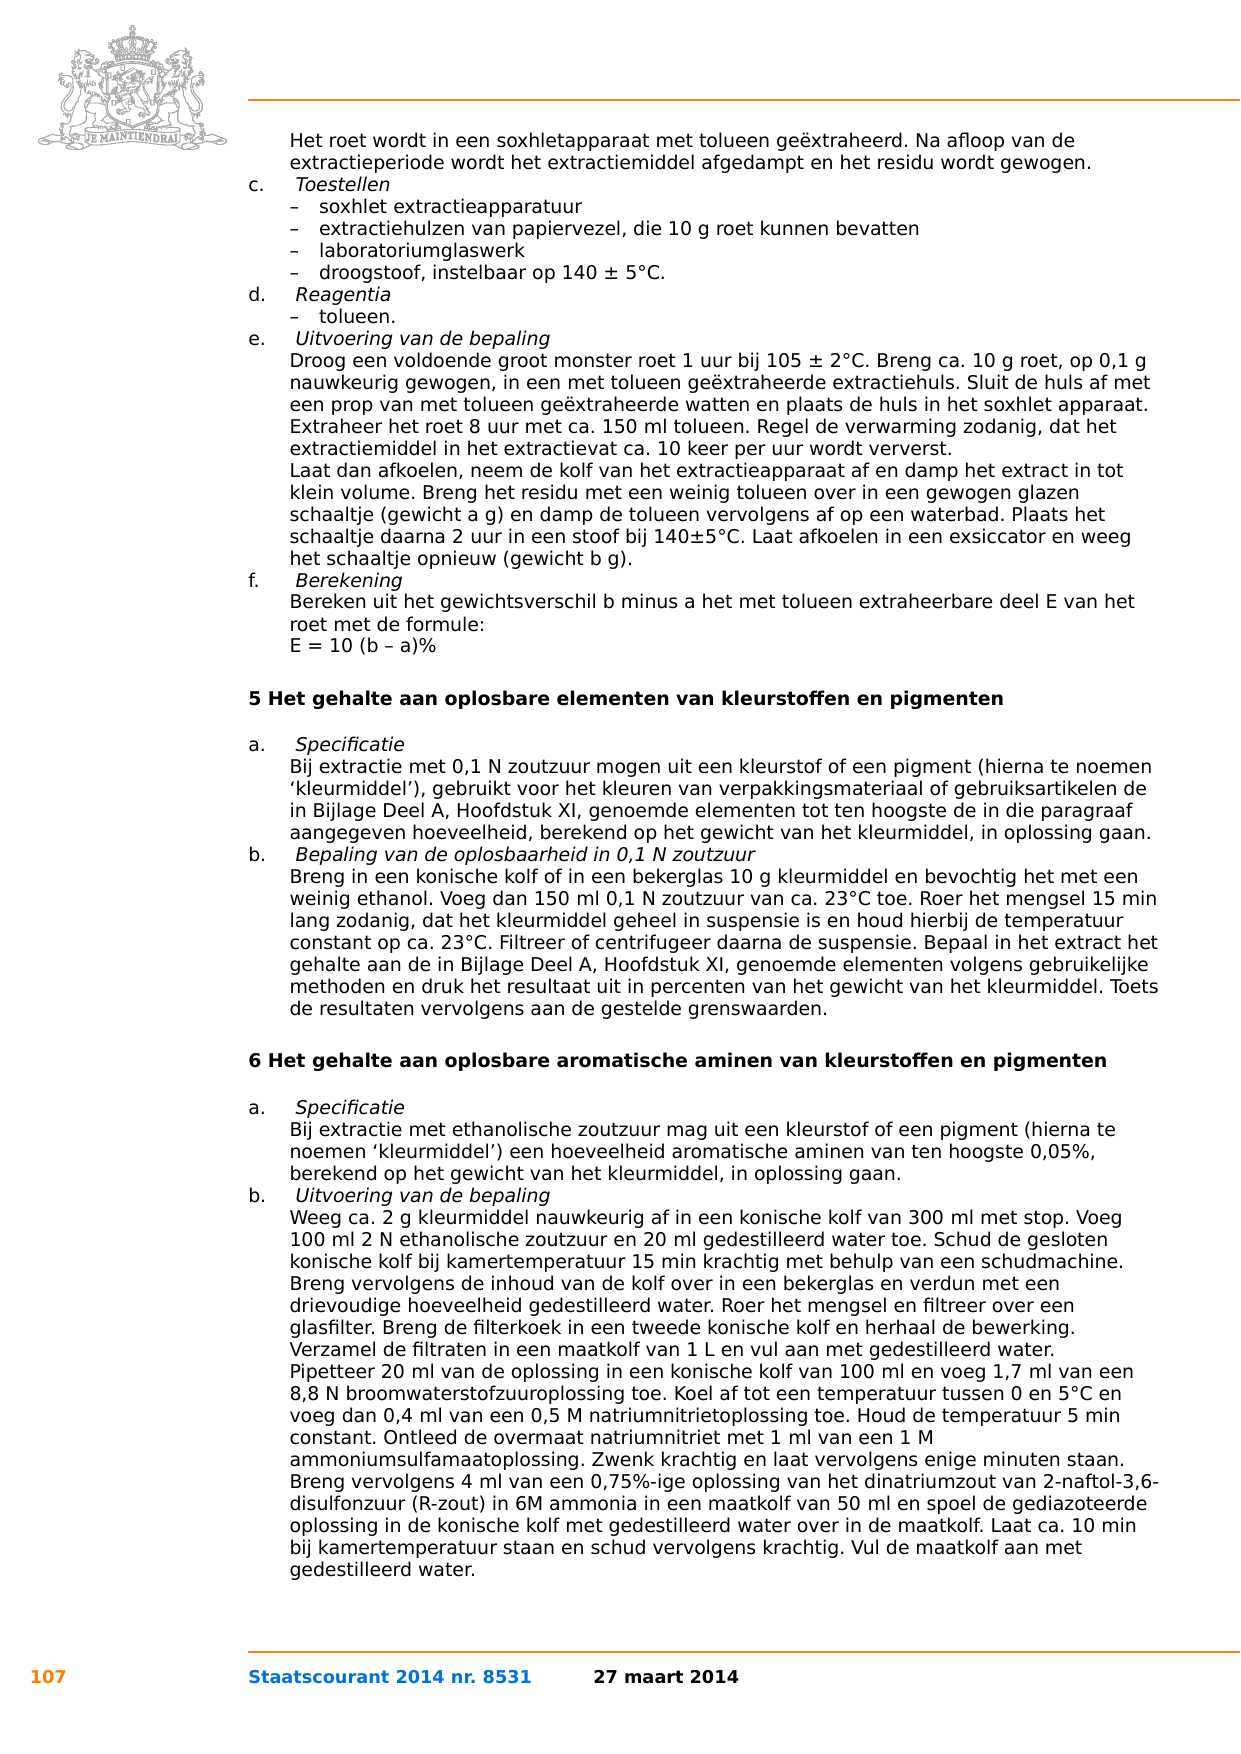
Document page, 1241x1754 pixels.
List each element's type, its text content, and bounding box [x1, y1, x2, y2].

text Droog een voldoende groot monster roet 1 uur bij 105 ± 2°C. Breng ca. 10 g roet, op 0,1 g nauwkeurig gewogen, in een met tolueen geëxtraheerde extractiehuls. Sluit de huls af met een prop van met tolueen geëxtraheerde watten en plaats de huls in het soxhlet apparaat. Extraheer het roet 8 uur met ca. 150 ml tolueen. Regel de verwarming zodanig, dat het extractiemiddel in het extractievat ca. 10 keer per uur wordt ververst. [289, 350, 1163, 459]
subtitle 6 Het gehalte aan oplosbare aromatische aminen van kleurstoffen en pigmenten [248, 1050, 1163, 1072]
text – droogstoof, instelbaar op 140 ± 5°C. [289, 262, 1163, 284]
text Weeg ca. 2 g kleurmiddel nauwkeurig af in een konische kolf van 300 ml met stop. Voeg 100 ml 2 N ethanolische zoutzuur en 20 ml gedestilleerd water toe. Schud de gesloten konische kolf bij kamertemperatuur 15 min krachtig met behulp van een schudmachine. Breng vervolgens de inhoud van de kolf over in een bekerglas en verdun met een drievoudige hoeveelheid gedestilleerd water. Roer het mengsel en filtreer over een glasfilter. Breng de filterkoek in een tweede konische kolf en herhaal de bewerking. Verzamel de filtraten in een maatkolf van 1 L en vul aan met gedestilleerd water. [289, 1207, 1163, 1361]
text Het roet wordt in een soxhletapparaat met tolueen geëxtraheerd. Na afloop van de extractieperiode wordt het extractiemiddel afgedampt en het residu wordt gewogen. [289, 130, 1163, 174]
text e. Uitvoering van de bepaling [248, 328, 1163, 350]
text d. Reagentia [248, 284, 1163, 306]
text – laboratoriumglaswerk [289, 240, 1163, 262]
text c. Toestellen [248, 174, 1163, 196]
text Bij extractie met ethanolische zoutzuur mag uit een kleurstof of een pigment (hierna te noemen ‘kleurmiddel’) een hoeveelheid aromatische aminen van ten hoogste 0,05%, berekend op het gewicht van het kleurmiddel, in oplossing gaan. [289, 1119, 1163, 1185]
text – extractiehulzen van papiervezel, die 10 g roet kunnen bevatten [289, 218, 1163, 240]
text E = 10 (b – a)% [289, 635, 1163, 657]
subtitle 5 Het gehalte aan oplosbare elementen van kleurstoffen en pigmenten [248, 687, 1163, 709]
text b. Uitvoering van de bepaling [248, 1185, 1163, 1207]
text Laat dan afkoelen, neem de kolf van het extractieapparaat af en damp het extract in tot klein volume. Breng het residu met een weinig tolueen over in een gewogen glazen schaaltje (gewicht a g) en damp de tolueen vervolgens af op een waterbad. Plaats het schaaltje daarna 2 uur in een stoof bij 140±5°C. Laat afkoelen in een exsiccator en weeg het schaaltje opnieuw (gewicht b g). [289, 459, 1163, 569]
text Breng in een konische kolf of in een bekerglas 10 g kleurmiddel en bevochtig het met een weinig ethanol. Voeg dan 150 ml 0,1 N zoutzuur van ca. 23°C toe. Roer het mengsel 15 min lang zodanig, dat het kleurmiddel geheel in suspensie is en houd hierbij de temperatuur constant op ca. 23°C. Filtreer of centrifugeer daarna de suspensie. Bepaal in het extract het gehalte aan de in Bijlage Deel A, Hoofdstuk XI, genoemde elementen volgens gebruikelijke methoden en druk het resultaat uit in percenten van het gewicht van het kleurmiddel. Toets de resultaten vervolgens aan de gestelde grenswaarden. [289, 866, 1163, 1020]
text – soxhlet extractieapparatuur [289, 196, 1163, 218]
text Bij extractie met 0,1 N zoutzuur mogen uit een kleurstof of een pigment (hierna te noemen ‘kleurmiddel’), gebruikt voor het kleuren van verpakkingsmateriaal of gebruiksartikelen de in Bijlage Deel A, Hoofdstuk XI, genoemde elementen tot ten hoogste de in die paragraaf aangegeven hoeveelheid, berekend op het gewicht van het kleurmiddel, in oplossing gaan. [289, 756, 1163, 844]
text f. Berekening [248, 569, 1163, 591]
text Pipetteer 20 ml van de oplossing in een konische kolf van 100 ml en voeg 1,7 ml van een 8,8 N broomwaterstofzuuroplossing toe. Koel af tot een temperatuur tussen 0 en 5°C en voeg dan 0,4 ml van een 0,5 M natriumnitrietoplossing toe. Houd de temperatuur 5 min constant. Ontleed de overmaat natriumnitriet met 1 ml van een 1 M ammoniumsulfamaatoplossing. Zwenk krachtig en laat vervolgens enige minuten staan. Breng vervolgens 4 ml van een 0,75%-ige oplossing van het dinatriumzout van 2-naftol-3,6-disulfonzuur (R-zout) in 6M ammonia in een maatkolf van 50 ml en spoel de gediazoteerde oplossing in de konische kolf met gedestilleerd water over in de maatkolf. Laat ca. 10 min bij kamertemperatuur staan en schud vervolgens krachtig. Vul de maatkolf aan met gedestilleerd water. [289, 1361, 1163, 1581]
text b. Bepaling van de oplosbaarheid in 0,1 N zoutzuur [248, 844, 1163, 866]
text – tolueen. [289, 306, 1163, 328]
text a. Specificatie [248, 734, 1163, 756]
picture [38, 25, 227, 150]
text Bereken uit het gewichtsverschil b minus a het met tolueen extraheerbare deel E van het roet met de formule: [289, 591, 1163, 635]
text a. Specificatie [248, 1097, 1163, 1119]
